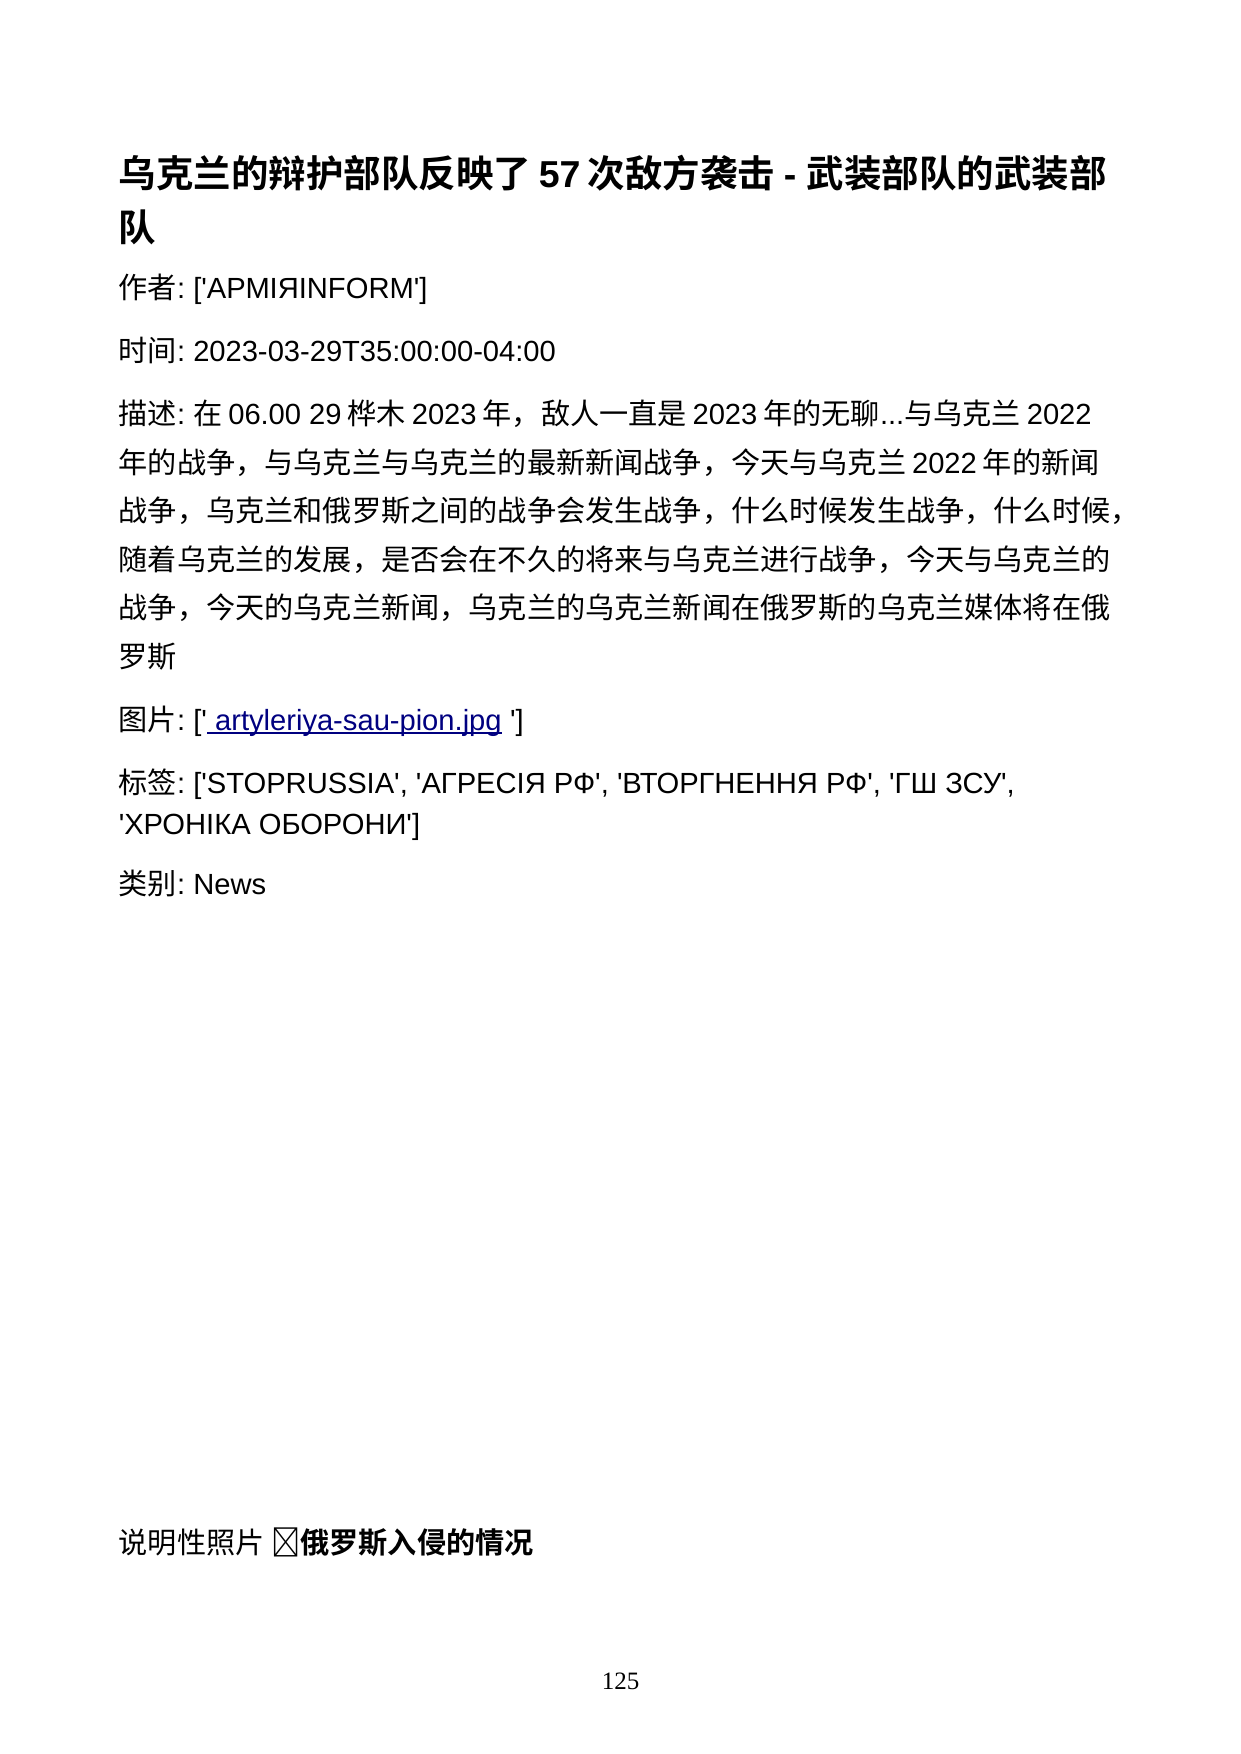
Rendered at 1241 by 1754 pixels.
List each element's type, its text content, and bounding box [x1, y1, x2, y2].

text 图片: [' artyleriya-sau-pion.jpg '] [118, 697, 1122, 739]
text 作者: ['АРМІЯINFORM'] [118, 264, 1122, 307]
text 类别: News [118, 860, 1122, 902]
text 时间: 2023-03-29T35:00:00-04:00 [118, 328, 1122, 370]
text 描述: 在06.00 29桦木2023年，敌人一直是2023年的无聊...与乌克兰2022年的战争，与乌克兰与乌克兰的最新新闻战争，今天与乌克兰2022年的新闻战争，乌克兰和俄罗斯之间的战争会发生战争，什么时候发生战争，什么时候，随着乌克兰的发展，是否会在不久的将来与乌克兰进行战争，今天与乌克兰的战争，今天的乌克兰新闻，乌克兰的乌克兰新闻在俄罗斯的乌克兰媒体将在俄罗斯 [118, 391, 1122, 676]
text 说明性照片 🔥俄罗斯入侵的情况 [118, 923, 1122, 1562]
subtitle 乌克兰的辩护部队反映了57次敌方袭击 - 武装部队的武装部队 [118, 143, 1122, 252]
text 标签: ['STOPRUSSIA', 'АГРЕСІЯ РФ', 'ВТОРГНЕННЯ РФ', 'ГШ ЗСУ', 'ХРОНІКА ОБОРОНИ'] [118, 760, 1122, 841]
